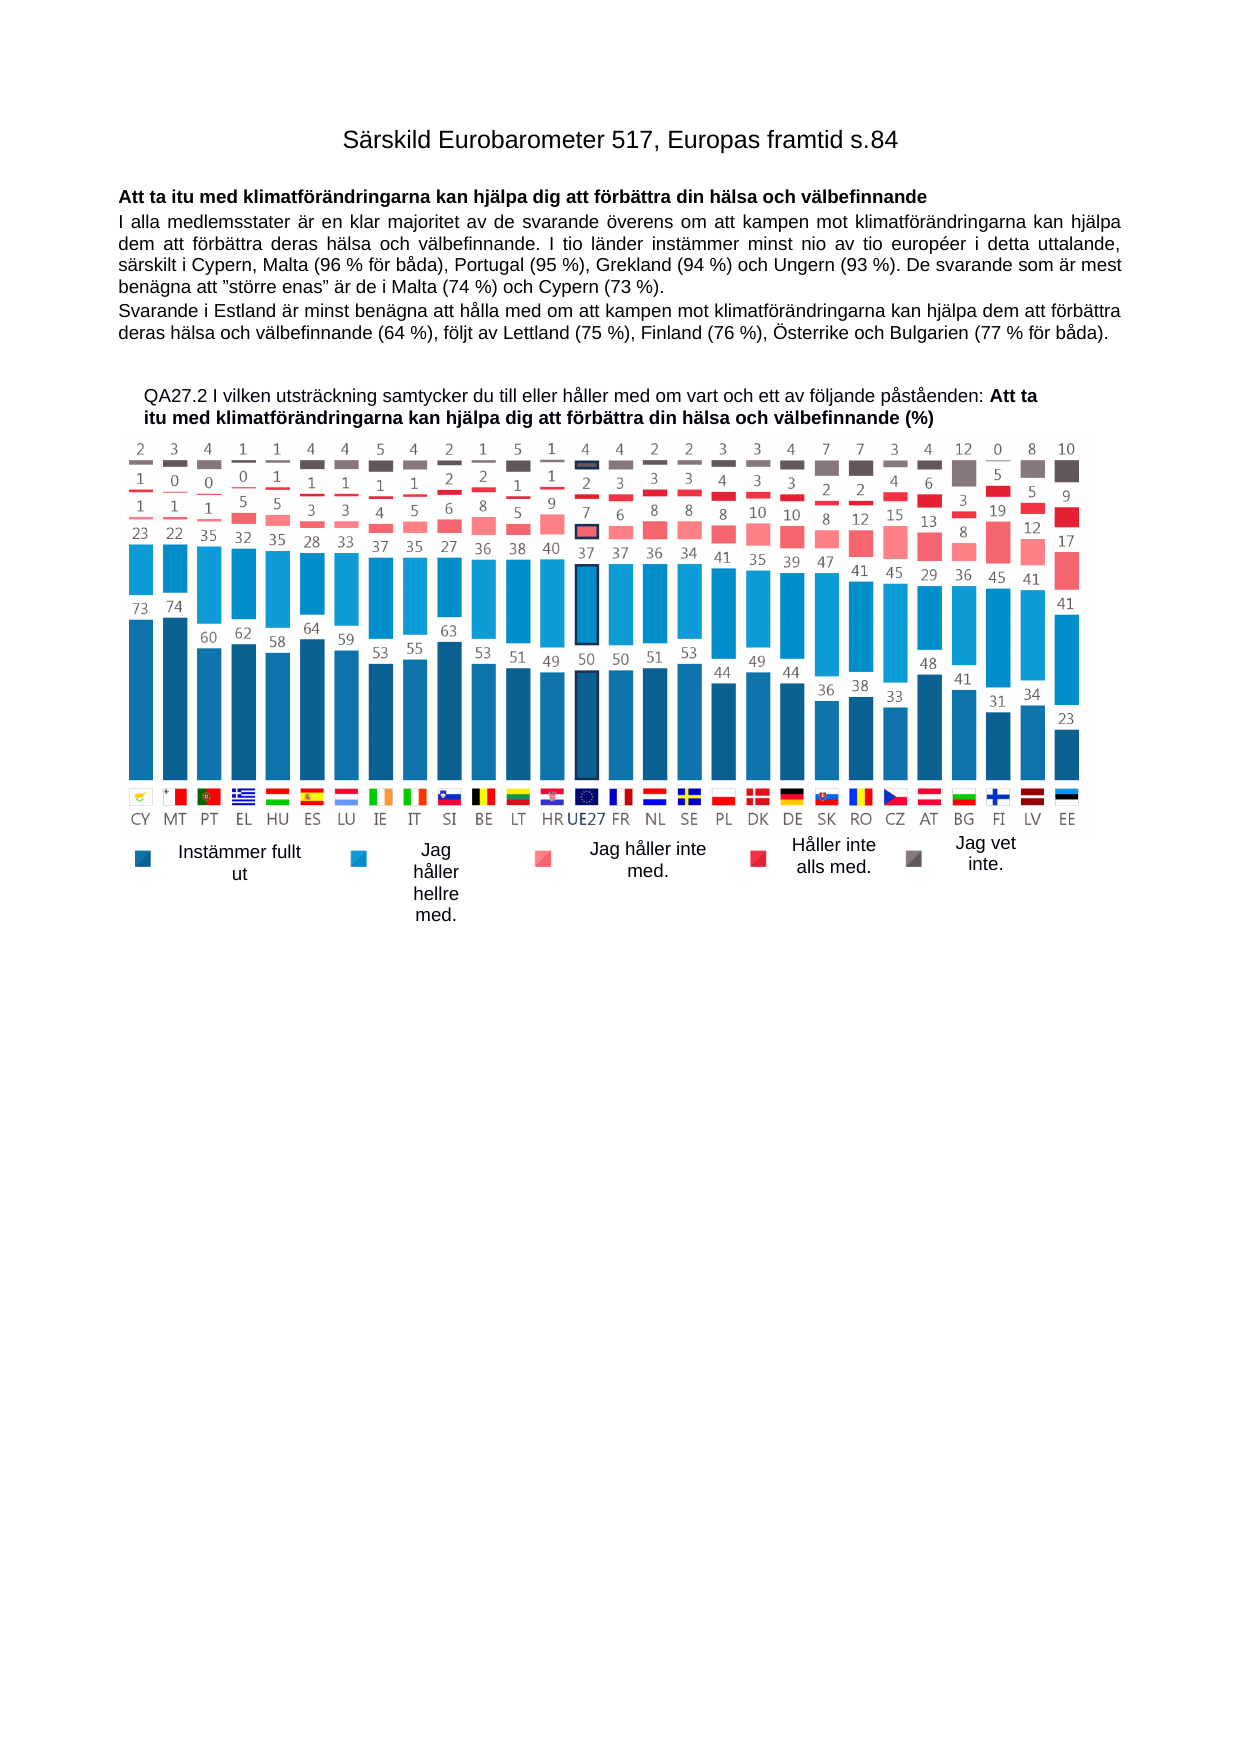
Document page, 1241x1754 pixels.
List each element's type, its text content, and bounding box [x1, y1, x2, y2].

text Svarande i Estland är minst benägna att hålla med om att kampen mot klimatförändringarna kan hjälpa dem att förbättra deras hälsa och välbefinnande (64 %), följt av Lettland (75 %), Finland (76 %), Österrike och Bulgarien (77 % för båda). [118, 300, 1122, 343]
text I alla medlemsstater är en klar majoritet av de svarande överens om att kampen mot klimatförändringarna kan hjälpa dem att förbättra deras hälsa och välbefinnande. I tio länder instämmer minst nio av tio européer i detta uttalande, särskilt i Cypern, Malta (96 % för båda), Portugal (95 %), Grekland (94 %) och Ungern (93 %). De svarande som är mest benägna att ”större enas” är de i Malta (74 %) och Cypern (73 %). [118, 211, 1122, 297]
text Att ta itu med klimatförändringarna kan hjälpa dig att förbättra din hälsa och välbefinnande [118, 186, 1122, 208]
picture [118, 437, 1095, 892]
